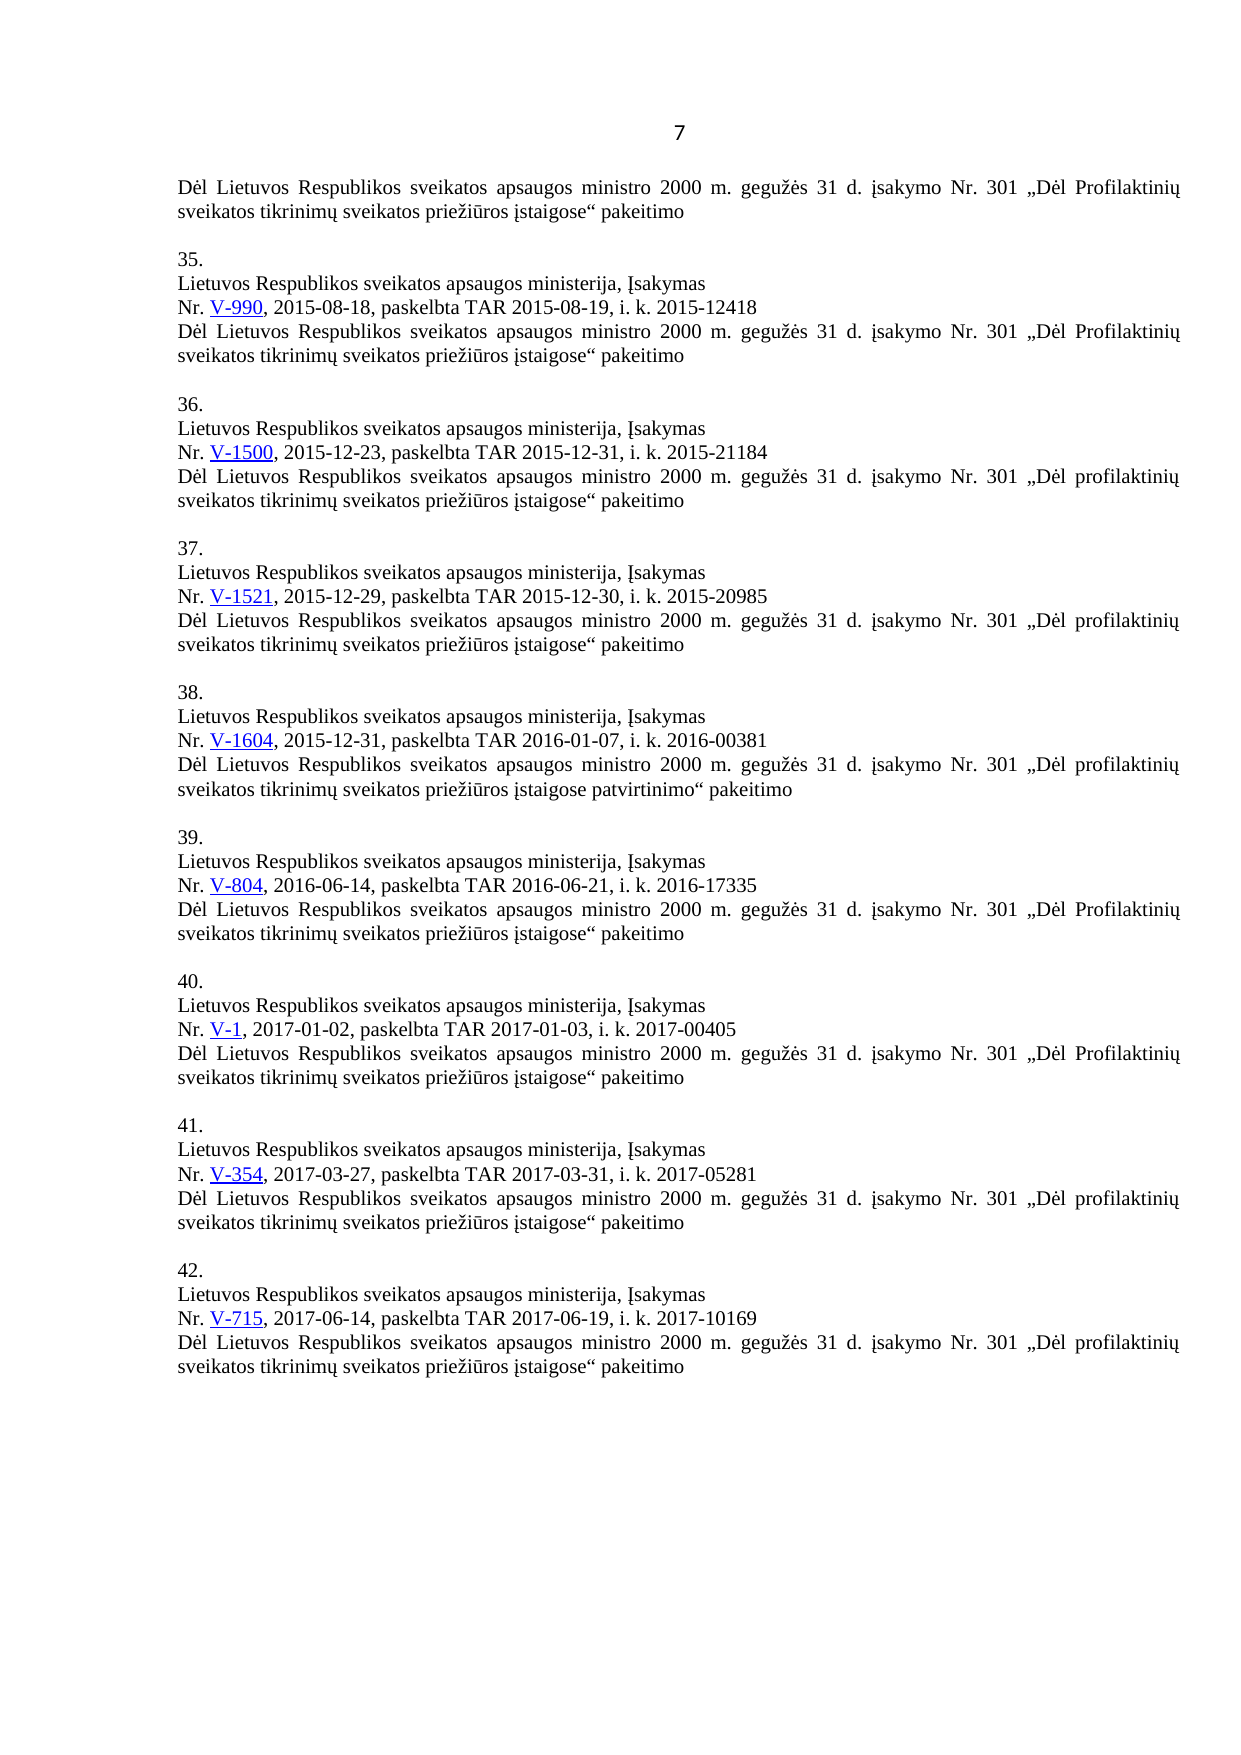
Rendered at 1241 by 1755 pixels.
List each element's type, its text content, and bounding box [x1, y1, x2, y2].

text Nr. V-990, 2015-08-18, paskelbta TAR 2015-08-19, i. k. 2015-12418 [177, 295, 1181, 319]
text 36. [177, 391, 1181, 416]
text Dėl Lietuvos Respublikos sveikatos apsaugos ministro 2000 m. gegužės 31 d. įsakymo Nr. 301 „Dėl Profilaktinių sveikatos tikrinimų sveikatos priežiūros įstaigose“ pakeitimo [177, 175, 1181, 223]
text Lietuvos Respublikos sveikatos apsaugos ministerija, Įsakymas [177, 993, 1181, 1017]
text Lietuvos Respublikos sveikatos apsaugos ministerija, Įsakymas [177, 560, 1181, 584]
text Dėl Lietuvos Respublikos sveikatos apsaugos ministro 2000 m. gegužės 31 d. įsakymo Nr. 301 „Dėl Profilaktinių sveikatos tikrinimų sveikatos priežiūros įstaigose“ pakeitimo [177, 319, 1181, 367]
text Nr. V-1500, 2015-12-23, paskelbta TAR 2015-12-31, i. k. 2015-21184 [177, 439, 1181, 464]
text Lietuvos Respublikos sveikatos apsaugos ministerija, Įsakymas [177, 849, 1181, 873]
text Nr. V-1, 2017-01-02, paskelbta TAR 2017-01-03, i. k. 2017-00405 [177, 1017, 1181, 1041]
text Nr. V-1521, 2015-12-29, paskelbta TAR 2015-12-30, i. k. 2015-20985 [177, 584, 1181, 608]
text Dėl Lietuvos Respublikos sveikatos apsaugos ministro 2000 m. gegužės 31 d. įsakymo Nr. 301 „Dėl profilaktinių sveikatos tikrinimų sveikatos priežiūros įstaigose“ pakeitimo [177, 1186, 1181, 1234]
text Dėl Lietuvos Respublikos sveikatos apsaugos ministro 2000 m. gegužės 31 d. įsakymo Nr. 301 „Dėl profilaktinių sveikatos tikrinimų sveikatos priežiūros įstaigose“ pakeitimo [177, 1330, 1181, 1378]
text Dėl Lietuvos Respublikos sveikatos apsaugos ministro 2000 m. gegužės 31 d. įsakymo Nr. 301 „Dėl profilaktinių sveikatos tikrinimų sveikatos priežiūros įstaigose patvirtinimo“ pakeitimo [177, 752, 1181, 801]
text Nr. V-354, 2017-03-27, paskelbta TAR 2017-03-31, i. k. 2017-05281 [177, 1161, 1181, 1186]
text Lietuvos Respublikos sveikatos apsaugos ministerija, Įsakymas [177, 1282, 1181, 1306]
text Lietuvos Respublikos sveikatos apsaugos ministerija, Įsakymas [177, 271, 1181, 295]
text Dėl Lietuvos Respublikos sveikatos apsaugos ministro 2000 m. gegužės 31 d. įsakymo Nr. 301 „Dėl profilaktinių sveikatos tikrinimų sveikatos priežiūros įstaigose“ pakeitimo [177, 464, 1181, 512]
text Nr. V-715, 2017-06-14, paskelbta TAR 2017-06-19, i. k. 2017-10169 [177, 1306, 1181, 1330]
text Dėl Lietuvos Respublikos sveikatos apsaugos ministro 2000 m. gegužės 31 d. įsakymo Nr. 301 „Dėl Profilaktinių sveikatos tikrinimų sveikatos priežiūros įstaigose“ pakeitimo [177, 897, 1181, 945]
text Lietuvos Respublikos sveikatos apsaugos ministerija, Įsakymas [177, 1137, 1181, 1161]
text 38. [177, 680, 1181, 704]
text Lietuvos Respublikos sveikatos apsaugos ministerija, Įsakymas [177, 416, 1181, 439]
text Nr. V-804, 2016-06-14, paskelbta TAR 2016-06-21, i. k. 2016-17335 [177, 873, 1181, 897]
text Lietuvos Respublikos sveikatos apsaugos ministerija, Įsakymas [177, 704, 1181, 728]
text 37. [177, 536, 1181, 560]
text Nr. V-1604, 2015-12-31, paskelbta TAR 2016-01-07, i. k. 2016-00381 [177, 728, 1181, 752]
text 40. [177, 969, 1181, 993]
text 41. [177, 1113, 1181, 1137]
text 42. [177, 1258, 1181, 1282]
text 35. [177, 247, 1181, 271]
text Dėl Lietuvos Respublikos sveikatos apsaugos ministro 2000 m. gegužės 31 d. įsakymo Nr. 301 „Dėl Profilaktinių sveikatos tikrinimų sveikatos priežiūros įstaigose“ pakeitimo [177, 1041, 1181, 1089]
text Dėl Lietuvos Respublikos sveikatos apsaugos ministro 2000 m. gegužės 31 d. įsakymo Nr. 301 „Dėl profilaktinių sveikatos tikrinimų sveikatos priežiūros įstaigose“ pakeitimo [177, 608, 1181, 656]
text 39. [177, 824, 1181, 849]
